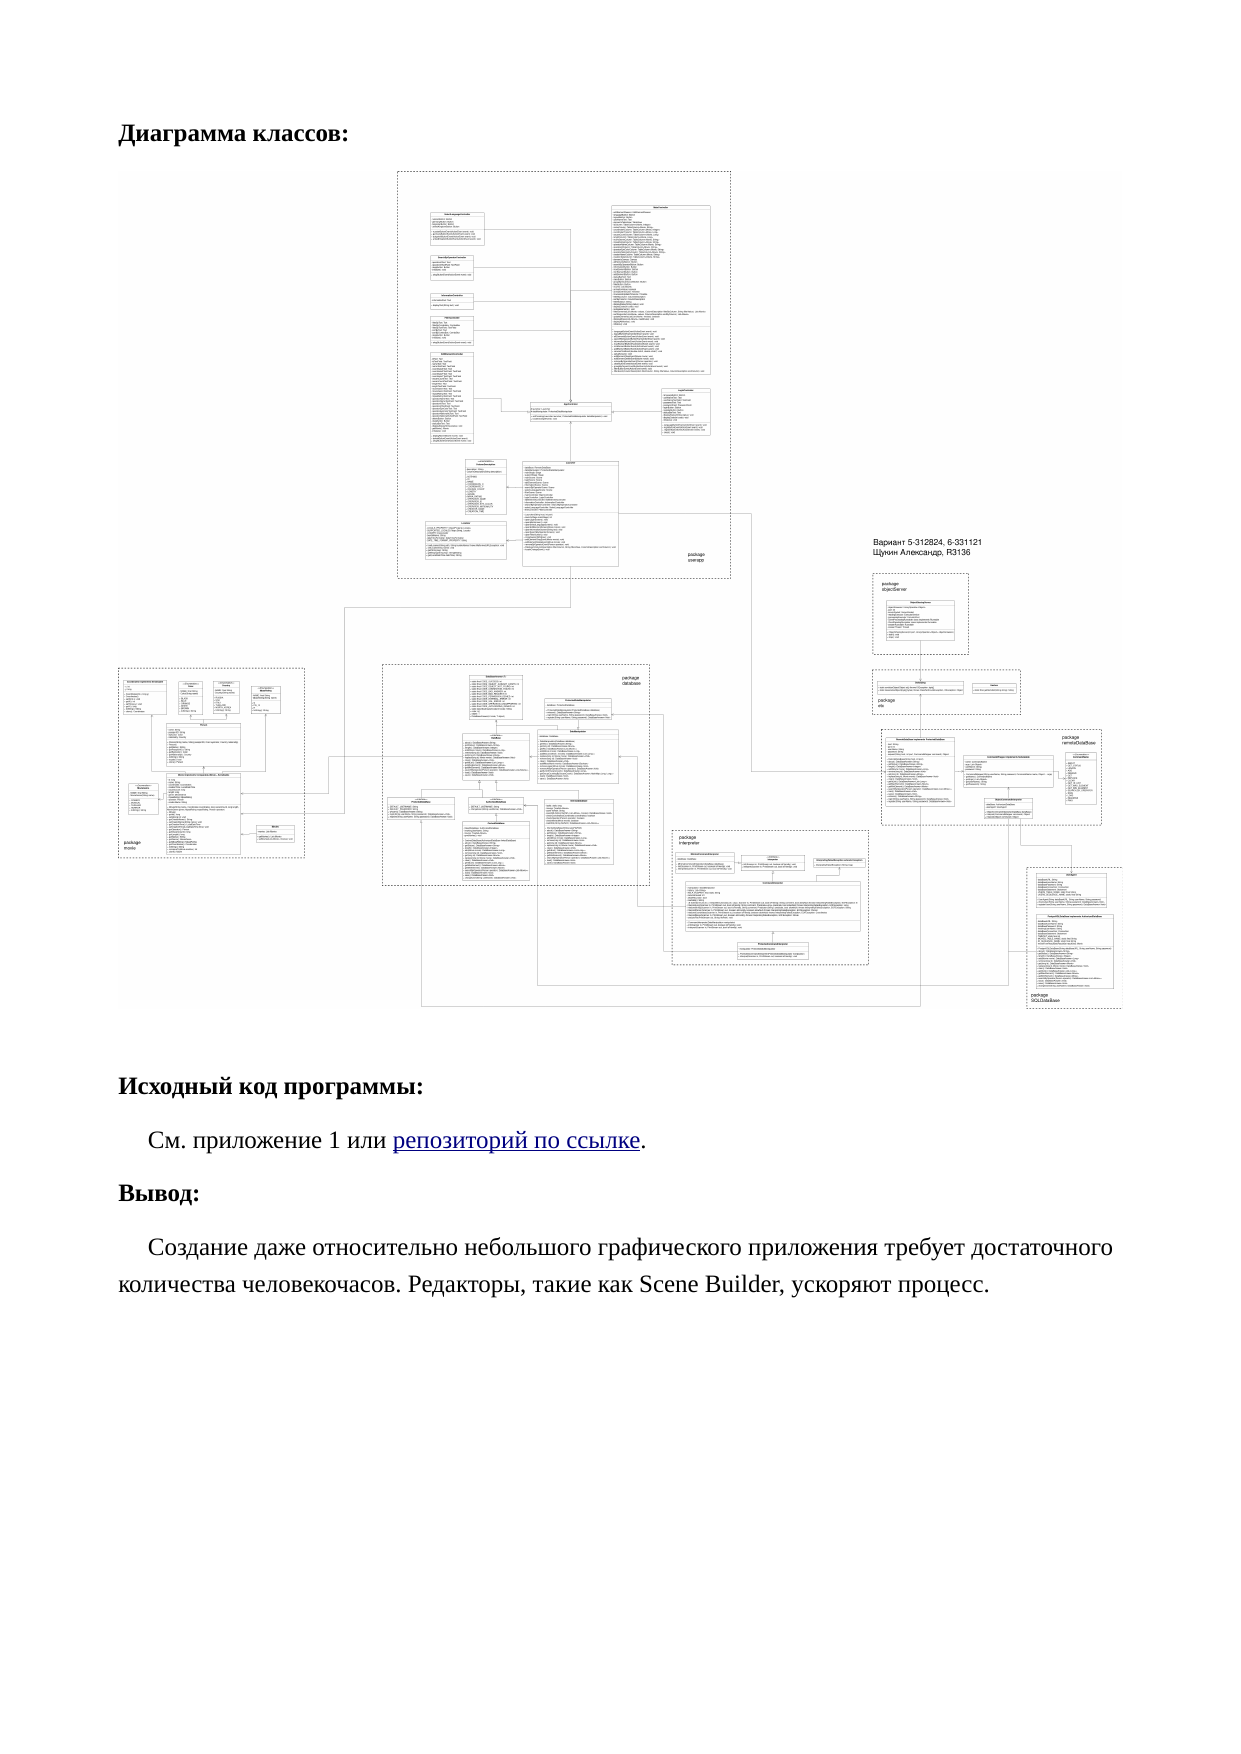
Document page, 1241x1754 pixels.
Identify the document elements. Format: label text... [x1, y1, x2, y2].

text Исходный код программы: [118, 1071, 1122, 1100]
text Вывод: [118, 1178, 1122, 1207]
text Создание даже относительно небольшого графического приложения требует достаточного количества человекочасов. Редакторы, такие как Scene Builder, ускоряют процесс. [118, 1232, 1122, 1298]
text См. приложение 1 или репозиторий по ссылке. [118, 1125, 1122, 1153]
picture [118, 171, 1123, 1009]
text Диаграмма классов: [118, 118, 1122, 147]
